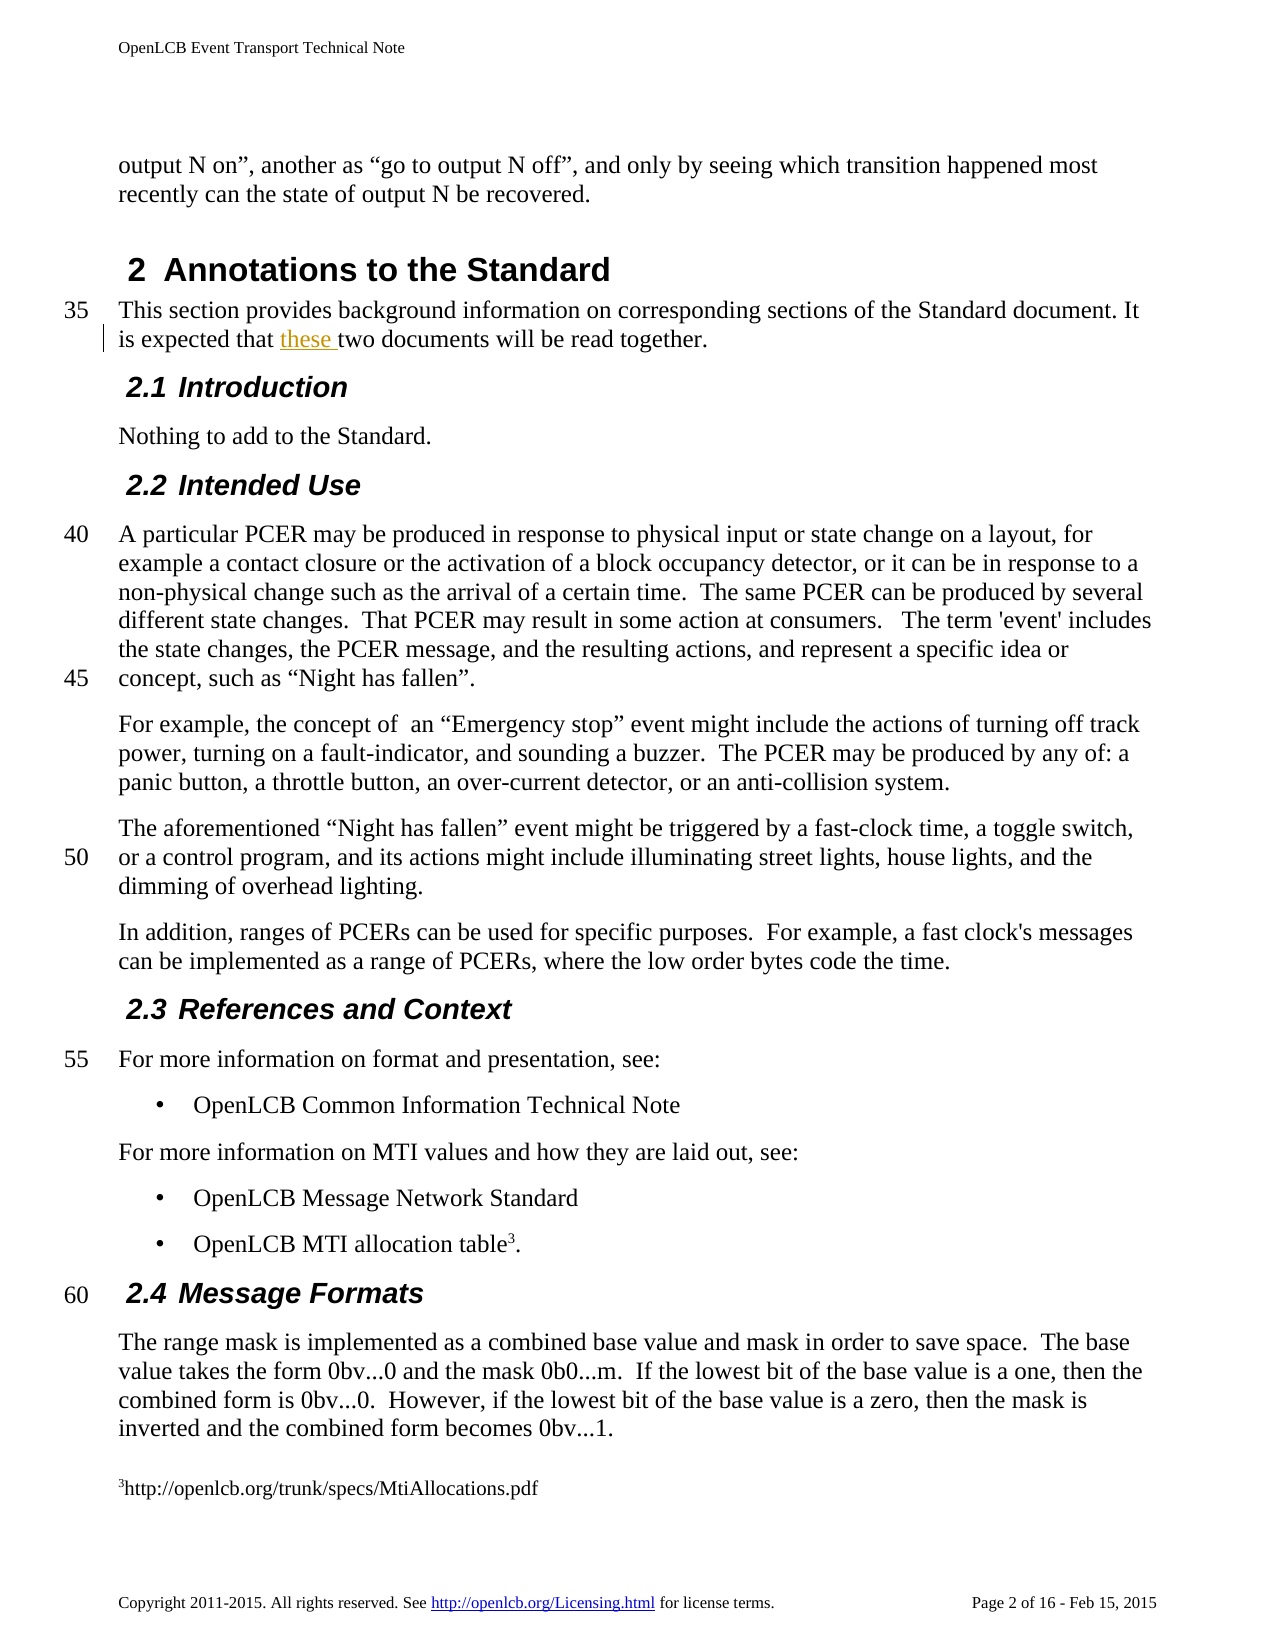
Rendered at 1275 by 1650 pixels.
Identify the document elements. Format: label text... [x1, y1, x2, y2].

text Nothing to add to the Standard. [118, 421, 1157, 450]
subtitle Annotations to the Standard [118, 250, 1157, 289]
text A particular PCER may be produced in response to physical input or state change on a layout, for example a contact closure or the activation of a block occupancy detector, or it can be in response to a non-physical change such as the arrival of a certain time. The same PCER can be produced by several different state changes. That PCER may result in some action at consumers. The term 'event' includes the state changes, the PCER message, and the resulting actions, and represent a specific idea or concept, such as “Night has fallen”. [118, 519, 1157, 692]
text output N on”, another as “go to output N off”, and only by seeing which transition happened most recently can the state of output N be recovered. [118, 150, 1157, 207]
subtitle Introduction [118, 370, 1157, 404]
text This section provides background information on corresponding sections of the Standard document. It is expected that these two documents will be read together. [118, 295, 1157, 352]
subtitle Message Formats [118, 1276, 1157, 1309]
list OpenLCB Common Information Technical Note [156, 1090, 1157, 1119]
subtitle References and Context [118, 992, 1157, 1026]
list http://openlcb.org/trunk/specs/MtiAllocations.pdf [118, 1476, 1157, 1500]
text For example, the concept of an “Emergency stop” event might include the actions of turning off track power, turning on a fault-indicator, and sounding a buzzer. The PCER may be produced by any of: a panic button, a throttle button, an over-current detector, or an anti-collision system. [118, 709, 1157, 796]
text For more information on format and presentation, see: [118, 1044, 1157, 1072]
text For more information on MTI values and how they are laid out, see: [118, 1137, 1157, 1165]
text In addition, ranges of PCERs can be used for specific purposes. For example, a fast clock's messages can be implemented as a range of PCERs, where the low order bytes code the time. [118, 917, 1157, 975]
text The range mask is implemented as a combined base value and mask in order to save space. The base value takes the form 0bv...0 and the mask 0b0...m. If the lowest bit of the base value is a one, then the combined form is 0bv...0. However, if the lowest bit of the base value is a zero, then the mask is inverted and the combined form becomes 0bv...1. [118, 1327, 1157, 1442]
list OpenLCB MTI allocation table. [156, 1229, 1157, 1258]
text The aforementioned “Night has fallen” event might be triggered by a fast-clock time, a toggle switch, or a control program, and its actions might include illuminating street lights, house lights, and the dimming of overhead lighting. [118, 813, 1157, 899]
list OpenLCB Message Network Standard [156, 1183, 1157, 1212]
subtitle Intended Use [118, 468, 1157, 501]
